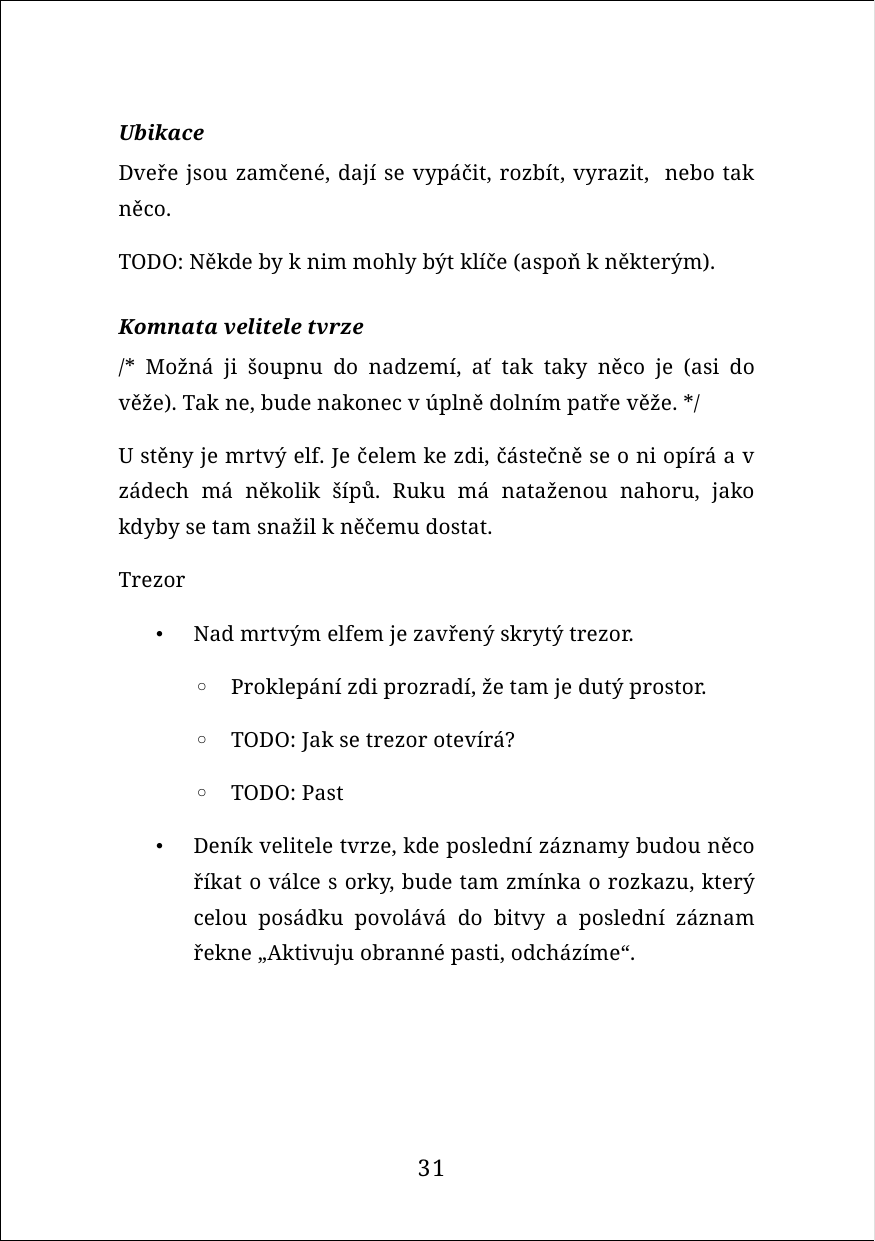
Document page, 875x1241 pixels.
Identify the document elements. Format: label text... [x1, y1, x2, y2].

text Trezor [118, 565, 756, 594]
list TODO: Past [193, 778, 756, 807]
list Deník velitele tvrze, kde poslední záznamy budou něco říkat o válce s orky, bude tam zmínka o rozkazu, který celou posádku povolává do bitvy a poslední záznam řekne „Aktivuju obranné pasti, odcházíme“. [156, 832, 756, 967]
text /* Možná ji šoupnu do nadzemí, ať tak taky něco je (asi do věže). Tak ne, bude nakonec v úplně dolním patře věže. */ [118, 352, 756, 416]
list TODO: Jak se trezor otevírá? [193, 725, 756, 753]
text TODO: Někde by k nim mohly být klíče (aspoň k některým). [118, 247, 756, 276]
text U stěny je mrtvý elf. Je čelem ke zdi, částečně se o ni opírá a v zádech má několik šípů. Ruku má nataženou nahoru, jako kdyby se tam snažil k něčemu dostat. [118, 441, 756, 541]
list Nad mrtvým elfem je zavřený skrytý trezor. [156, 619, 756, 647]
subtitle Komnata velitele tvrze [118, 312, 756, 341]
text Dveře jsou zamčené, dají se vypáčit, rozbít, vyrazit, nebo tak něco. [118, 158, 756, 222]
list Proklepání zdi prozradí, že tam je dutý prostor. [193, 672, 756, 700]
subtitle Ubikace [118, 118, 756, 147]
